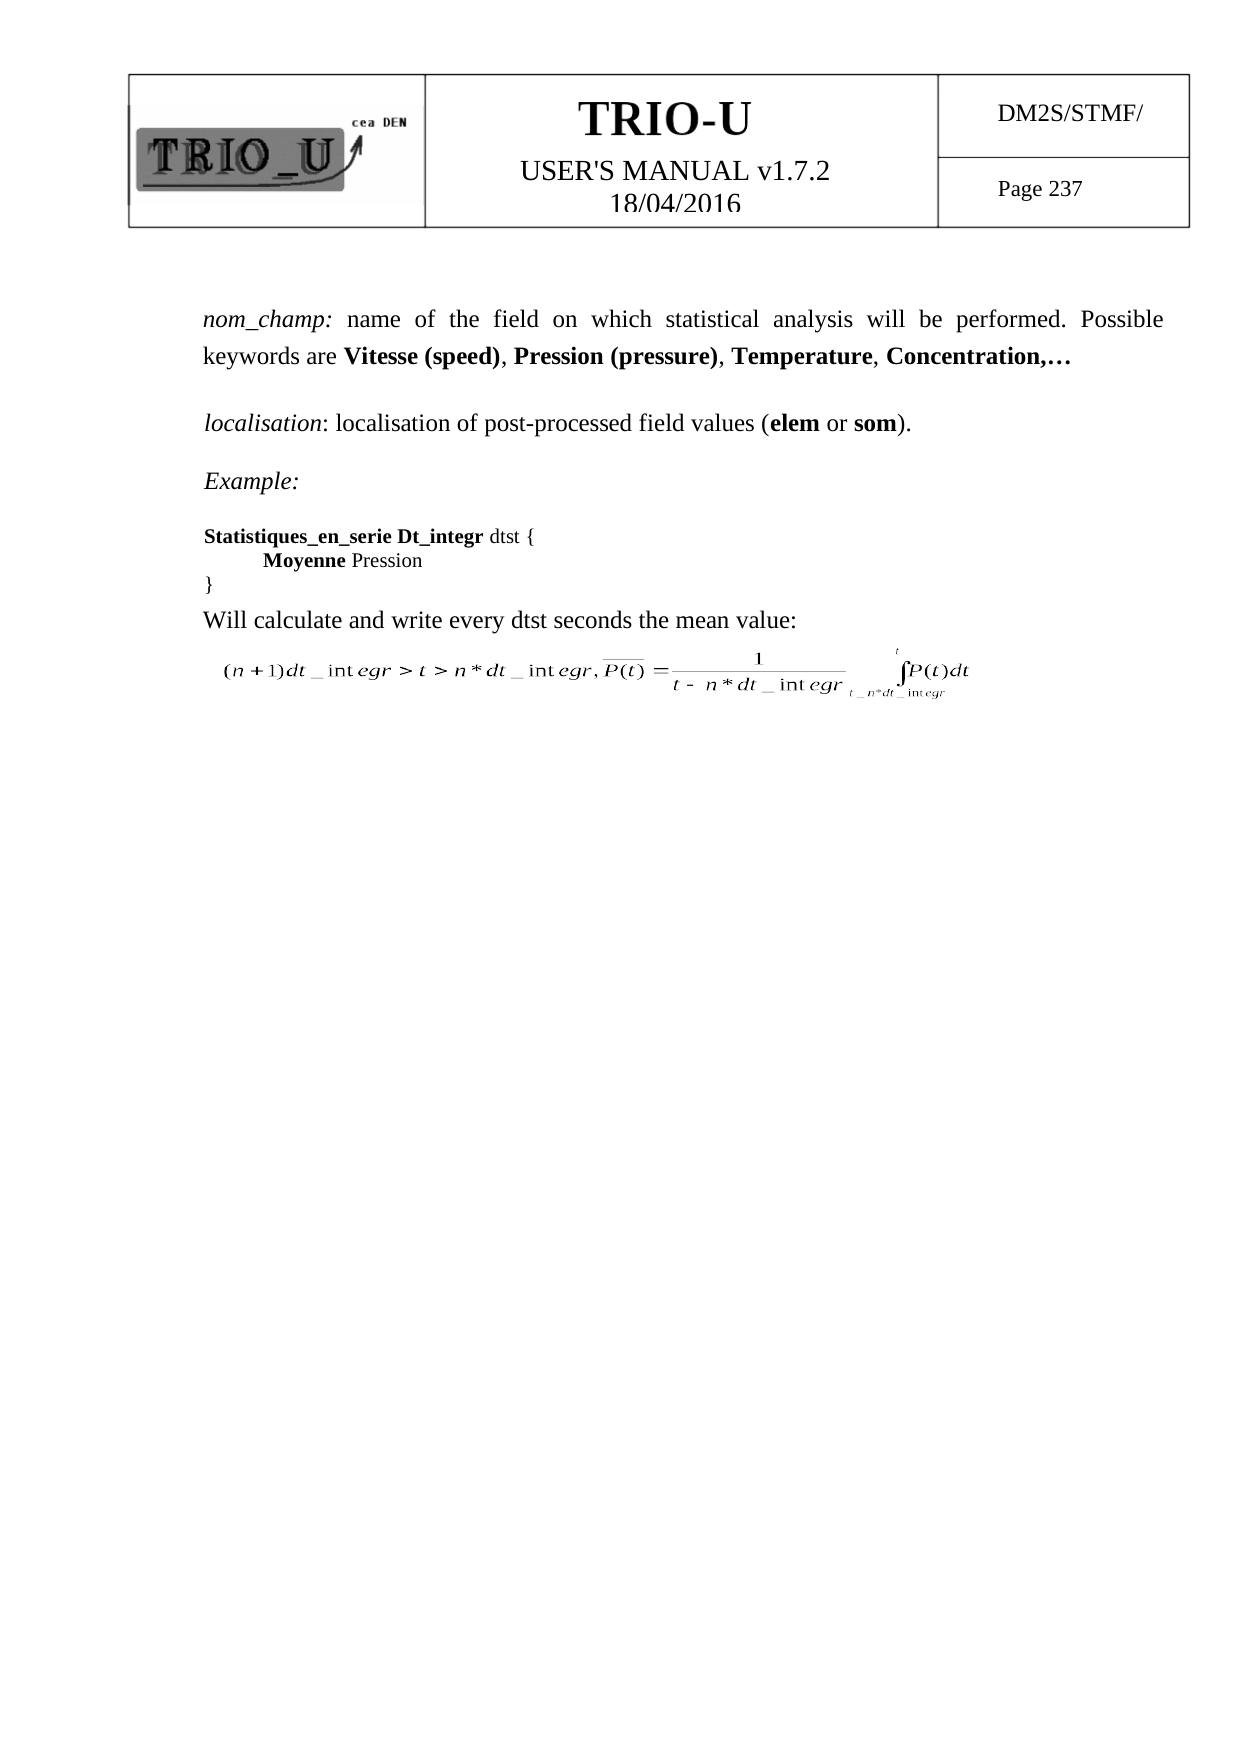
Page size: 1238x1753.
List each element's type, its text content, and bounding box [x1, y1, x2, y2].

text Moyenne Pression [204, 548, 1196, 572]
text } [204, 572, 1196, 596]
text Example: [204, 466, 1196, 495]
text Statistiques_en_serie Dt_integr dtst { [204, 524, 1196, 548]
text nom_champ: name of the field on which statistical analysis will be performed. Possible keywords are Vitesse (speed), Pression (pressure), Temperature, Concentration,… [203, 295, 1165, 370]
text localisation: localisation of post-processed field values (elem or som). [204, 408, 1196, 437]
text Will calculate and write every dtst seconds the mean value: [203, 596, 1165, 634]
